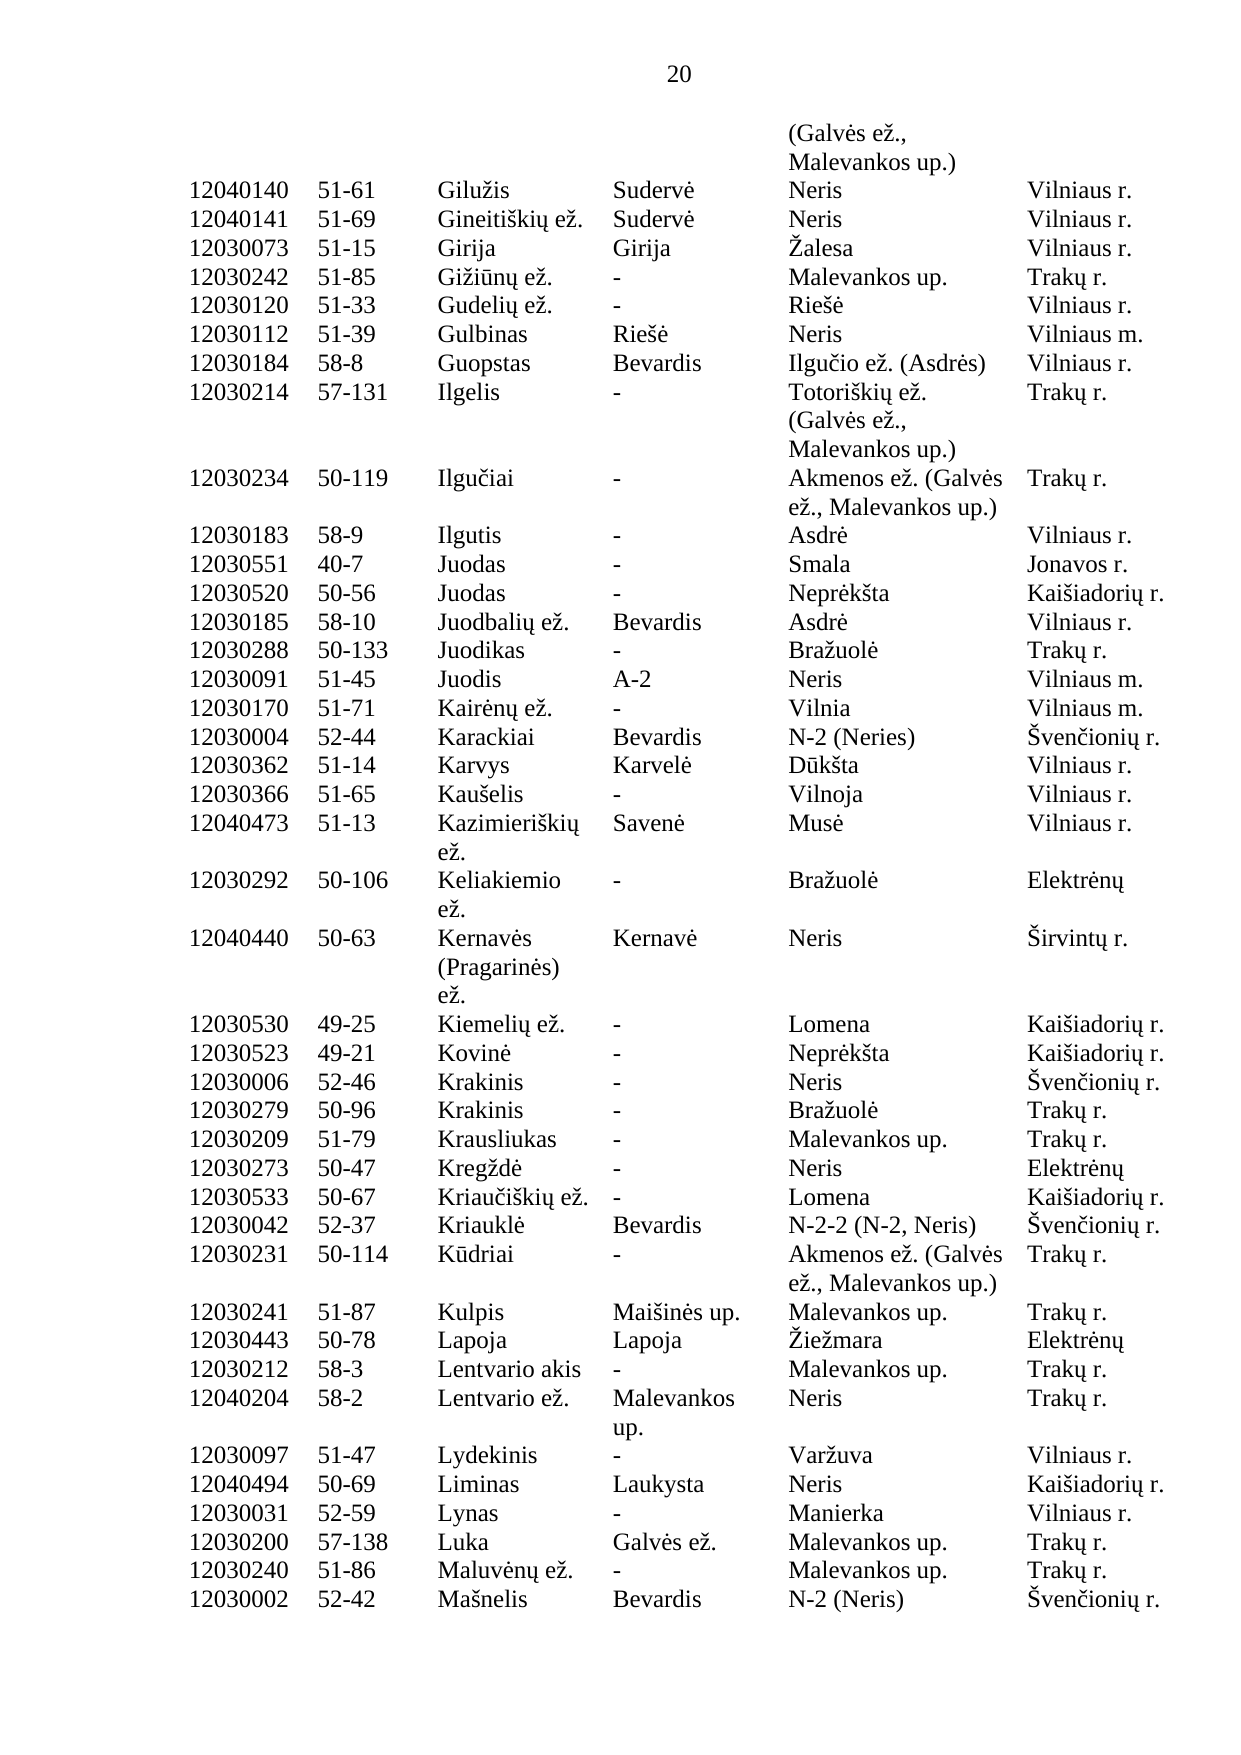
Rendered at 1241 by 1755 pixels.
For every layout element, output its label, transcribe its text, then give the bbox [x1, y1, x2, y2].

table_cell Akmenos ež. (Galvės ež., Malevankos up.) [777, 463, 1016, 521]
table_cell Vilniaus r. [1016, 204, 1188, 233]
table_cell Dūkšta [777, 751, 1016, 779]
table_cell [1016, 952, 1188, 1009]
table_cell - [601, 1124, 777, 1153]
table_cell 52-44 [306, 722, 426, 751]
table_cell Neris [777, 1153, 1016, 1182]
table_cell 12030091 [177, 664, 306, 693]
table_cell 12030209 [177, 1124, 306, 1153]
table_cell Gudelių ež. [426, 291, 601, 319]
table_cell 12030241 [177, 1297, 306, 1326]
table_cell Neris [777, 176, 1016, 204]
table_cell Krakinis [426, 1096, 601, 1124]
table_cell Juodbalių ež. [426, 607, 601, 636]
table_cell Elektrėnų [1016, 1153, 1188, 1182]
table_cell Švenčionių r. [1016, 1067, 1188, 1096]
table_cell Girija [601, 233, 777, 262]
table_cell - [601, 578, 777, 607]
table_cell 51-15 [306, 233, 426, 262]
table_cell Švenčionių r. [1016, 1584, 1188, 1613]
table_cell 50-67 [306, 1182, 426, 1211]
table_cell Bražuolė [777, 636, 1016, 664]
table_cell N-2 (Neris) [777, 1584, 1016, 1613]
table_cell - [601, 1354, 777, 1383]
table_cell 12030097 [177, 1441, 306, 1469]
table_cell Vilniaus r. [1016, 291, 1188, 319]
table_cell 12030242 [177, 262, 306, 291]
table_cell 51-86 [306, 1556, 426, 1584]
table_cell 12030292 [177, 866, 306, 923]
table_cell Ilgučiai [426, 463, 601, 521]
table_cell Trakų r. [1016, 1354, 1188, 1383]
table_cell 52-42 [306, 1584, 426, 1613]
table_cell Trakų r. [1016, 262, 1188, 291]
table_cell 51-85 [306, 262, 426, 291]
table_cell Musė [777, 808, 1016, 866]
table_cell Lynas [426, 1498, 601, 1527]
table_cell Gineitiškių ež. [426, 204, 601, 233]
table_cell 51-13 [306, 808, 426, 866]
table_cell 50-106 [306, 866, 426, 923]
table_cell - [601, 549, 777, 578]
table_cell 12030530 [177, 1009, 306, 1038]
table_cell Malevankos up. [777, 262, 1016, 291]
table_cell 12030234 [177, 463, 306, 521]
table_cell Trakų r. [1016, 1297, 1188, 1326]
table_cell 52-37 [306, 1211, 426, 1239]
table_cell 50-63 [306, 923, 426, 952]
table_cell 12030443 [177, 1326, 306, 1354]
table_cell Vilnia [777, 693, 1016, 722]
table_cell Kaišiadorių r. [1016, 1009, 1188, 1038]
table_cell Kaišiadorių r. [1016, 1469, 1188, 1498]
table_cell - [601, 1441, 777, 1469]
table_cell Varžuva [777, 1441, 1016, 1469]
table_cell - [601, 1096, 777, 1124]
table_cell - [601, 1067, 777, 1096]
table_cell 12040473 [177, 808, 306, 866]
table_cell 40-7 [306, 549, 426, 578]
table_cell Girija [426, 233, 601, 262]
table_cell 12030112 [177, 319, 306, 348]
table_cell Lomena [777, 1182, 1016, 1211]
table_cell Gilužis [426, 176, 601, 204]
table_cell Galvės ež. [601, 1527, 777, 1556]
table_cell Vilniaus m. [1016, 319, 1188, 348]
table_cell Žalesa [777, 233, 1016, 262]
table_cell 49-21 [306, 1038, 426, 1067]
table_cell N-2 (Neries) [777, 722, 1016, 751]
table_cell 12040140 [177, 176, 306, 204]
table_cell - [601, 1556, 777, 1584]
table_cell Kriaučiškių ež. [426, 1182, 601, 1211]
table_cell Elektrėnų [1016, 866, 1188, 923]
table_cell (Pragarinės) ež. [426, 952, 601, 1009]
table_cell 12030362 [177, 751, 306, 779]
table_cell Jonavos r. [1016, 549, 1188, 578]
table_cell 12030279 [177, 1096, 306, 1124]
table_cell Bevardis [601, 1584, 777, 1613]
table_cell - [601, 1182, 777, 1211]
table_cell 51-65 [306, 779, 426, 808]
table_cell Neris [777, 1469, 1016, 1498]
table_cell Bevardis [601, 1211, 777, 1239]
table_cell [177, 118, 306, 176]
table_cell - [601, 521, 777, 549]
table_cell Kregždė [426, 1153, 601, 1182]
table_cell 12030273 [177, 1153, 306, 1182]
table_cell Neris [777, 204, 1016, 233]
table_cell Trakų r. [1016, 636, 1188, 664]
table_cell 50-133 [306, 636, 426, 664]
table_cell 12030002 [177, 1584, 306, 1613]
table_cell Neprėkšta [777, 1038, 1016, 1067]
table_cell 12030031 [177, 1498, 306, 1527]
table_cell Totoriškių ež. (Galvės ež., Malevankos up.) [777, 377, 1016, 463]
table_cell Lentvario akis [426, 1354, 601, 1383]
table_cell Bevardis [601, 348, 777, 377]
table_cell Neris [777, 1067, 1016, 1096]
table_cell Manierka [777, 1498, 1016, 1527]
table_cell 12030170 [177, 693, 306, 722]
table_cell Juodas [426, 549, 601, 578]
table_cell [426, 118, 601, 176]
table_cell 58-8 [306, 348, 426, 377]
table_cell 12030004 [177, 722, 306, 751]
table_cell 51-47 [306, 1441, 426, 1469]
table_cell 12030042 [177, 1211, 306, 1239]
table_cell 12030533 [177, 1182, 306, 1211]
table_cell 50-47 [306, 1153, 426, 1182]
table_cell Riešė [777, 291, 1016, 319]
table_cell [306, 118, 426, 176]
table_cell Guopstas [426, 348, 601, 377]
table_cell 12030231 [177, 1239, 306, 1297]
table_cell Trakų r. [1016, 1556, 1188, 1584]
table_cell Maluvėnų ež. [426, 1556, 601, 1584]
table_cell 12030523 [177, 1038, 306, 1067]
table_cell 52-46 [306, 1067, 426, 1096]
table_cell Akmenos ež. (Galvės ež., Malevankos up.) [777, 1239, 1016, 1297]
table_cell - [601, 1009, 777, 1038]
table_cell 51-69 [306, 204, 426, 233]
table_cell 58-3 [306, 1354, 426, 1383]
table_cell - [601, 1153, 777, 1182]
table_cell Kernavės [426, 923, 601, 952]
table_cell 12030200 [177, 1527, 306, 1556]
table_cell - [601, 291, 777, 319]
table_cell Trakų r. [1016, 463, 1188, 521]
table_cell 51-39 [306, 319, 426, 348]
table_cell - [601, 262, 777, 291]
table_cell Mašnelis [426, 1584, 601, 1613]
table_cell - [601, 636, 777, 664]
table_cell Ilgutis [426, 521, 601, 549]
table_cell Elektrėnų [1016, 1326, 1188, 1354]
table_cell - [601, 463, 777, 521]
table_cell Asdrė [777, 521, 1016, 549]
table_cell 12030240 [177, 1556, 306, 1584]
table_cell Kazimieriškių ež. [426, 808, 601, 866]
table_cell Maišinės up. [601, 1297, 777, 1326]
table_cell Karvys [426, 751, 601, 779]
table_cell 12030183 [177, 521, 306, 549]
table_cell Riešė [601, 319, 777, 348]
table_cell Vilniaus r. [1016, 348, 1188, 377]
table_cell 12030120 [177, 291, 306, 319]
table_cell - [601, 1498, 777, 1527]
table_cell Kovinė [426, 1038, 601, 1067]
table_cell - [601, 377, 777, 463]
table_cell Trakų r. [1016, 1124, 1188, 1153]
table_cell Vilnoja [777, 779, 1016, 808]
table_cell 12040440 [177, 923, 306, 952]
table_cell Neris [777, 923, 1016, 952]
table_cell - [601, 1038, 777, 1067]
table_cell Ilgučio ež. (Asdrės) [777, 348, 1016, 377]
table_cell Kaišiadorių r. [1016, 1182, 1188, 1211]
table_cell 12030520 [177, 578, 306, 607]
table_cell Laukysta [601, 1469, 777, 1498]
table_cell 50-56 [306, 578, 426, 607]
table_cell [777, 952, 1016, 1009]
table_cell 50-119 [306, 463, 426, 521]
table_cell 51-33 [306, 291, 426, 319]
table_cell Krakinis [426, 1067, 601, 1096]
table_cell 12030212 [177, 1354, 306, 1383]
table_cell Trakų r. [1016, 1239, 1188, 1297]
table_cell (Galvės ež., Malevankos up.) [777, 118, 1016, 176]
table_cell Karackiai [426, 722, 601, 751]
table_cell Lentvario ež. [426, 1383, 601, 1441]
table_cell - [601, 1239, 777, 1297]
table_cell 51-14 [306, 751, 426, 779]
table_cell 12030366 [177, 779, 306, 808]
table_cell Švenčionių r. [1016, 1211, 1188, 1239]
table_cell 12040494 [177, 1469, 306, 1498]
table_cell 51-45 [306, 664, 426, 693]
table_cell 50-69 [306, 1469, 426, 1498]
table_cell Bevardis [601, 722, 777, 751]
table_cell Neris [777, 1383, 1016, 1441]
table_cell 50-96 [306, 1096, 426, 1124]
table_cell Karvelė [601, 751, 777, 779]
table_cell Švenčionių r. [1016, 722, 1188, 751]
table_cell Keliakiemio ež. [426, 866, 601, 923]
table_cell Vilniaus r. [1016, 607, 1188, 636]
table_cell Malevankos up. [777, 1556, 1016, 1584]
table_cell Vilniaus r. [1016, 233, 1188, 262]
table_cell Sudervė [601, 176, 777, 204]
table_cell 12030185 [177, 607, 306, 636]
table_cell Vilniaus r. [1016, 779, 1188, 808]
table_cell Gižiūnų ež. [426, 262, 601, 291]
table_cell 51-79 [306, 1124, 426, 1153]
table_cell Kaušelis [426, 779, 601, 808]
table_cell Kaišiadorių r. [1016, 1038, 1188, 1067]
table_cell [1016, 118, 1188, 176]
table_cell Širvintų r. [1016, 923, 1188, 952]
table_cell - [601, 693, 777, 722]
table_cell Vilniaus r. [1016, 521, 1188, 549]
table_cell 50-114 [306, 1239, 426, 1297]
table_cell 12030184 [177, 348, 306, 377]
table_cell Ilgelis [426, 377, 601, 463]
table_cell Malevankos up. [777, 1354, 1016, 1383]
table_cell A-2 [601, 664, 777, 693]
table_cell [601, 952, 777, 1009]
table_cell 58-9 [306, 521, 426, 549]
table_cell 50-78 [306, 1326, 426, 1354]
table_cell Kernavė [601, 923, 777, 952]
table_cell Vilniaus m. [1016, 693, 1188, 722]
table_cell 57-138 [306, 1527, 426, 1556]
table_cell - [601, 779, 777, 808]
table_cell Sudervė [601, 204, 777, 233]
table_cell 12040141 [177, 204, 306, 233]
table_cell Bevardis [601, 607, 777, 636]
table_cell Vilniaus r. [1016, 751, 1188, 779]
table_cell Trakų r. [1016, 377, 1188, 463]
table_cell 51-71 [306, 693, 426, 722]
table_cell - [601, 866, 777, 923]
table_cell 12030551 [177, 549, 306, 578]
table_cell Kiemelių ež. [426, 1009, 601, 1038]
table_cell Malevankos up. [777, 1297, 1016, 1326]
table_cell Savenė [601, 808, 777, 866]
table_cell Gulbinas [426, 319, 601, 348]
table_cell Neris [777, 664, 1016, 693]
table_cell Krausliukas [426, 1124, 601, 1153]
table_cell Trakų r. [1016, 1096, 1188, 1124]
table_cell 57-131 [306, 377, 426, 463]
table_cell Kairėnų ež. [426, 693, 601, 722]
table_cell - [601, 118, 777, 176]
table_cell Juodas [426, 578, 601, 607]
table_cell Luka [426, 1527, 601, 1556]
table_cell Smala [777, 549, 1016, 578]
table_cell 58-10 [306, 607, 426, 636]
table_cell 12040204 [177, 1383, 306, 1441]
table_cell Bražuolė [777, 1096, 1016, 1124]
table_cell Vilniaus r. [1016, 176, 1188, 204]
table_cell Vilniaus r. [1016, 1441, 1188, 1469]
table_cell Žiežmara [777, 1326, 1016, 1354]
table_cell 12030006 [177, 1067, 306, 1096]
table_cell N-2-2 (N-2, Neris) [777, 1211, 1016, 1239]
table_cell Lapoja [426, 1326, 601, 1354]
table_cell Juodikas [426, 636, 601, 664]
table_cell 12030214 [177, 377, 306, 463]
table_cell Bražuolė [777, 866, 1016, 923]
table_cell Kulpis [426, 1297, 601, 1326]
table_cell 52-59 [306, 1498, 426, 1527]
table_cell Neprėkšta [777, 578, 1016, 607]
table_cell Malevankos up. [777, 1124, 1016, 1153]
table_cell Asdrė [777, 607, 1016, 636]
table_cell Lomena [777, 1009, 1016, 1038]
table_cell Malevankos up. [601, 1383, 777, 1441]
table_cell Kriauklė [426, 1211, 601, 1239]
table_cell Kaišiadorių r. [1016, 578, 1188, 607]
table_cell Lydekinis [426, 1441, 601, 1469]
table_cell Kūdriai [426, 1239, 601, 1297]
table_cell 12030073 [177, 233, 306, 262]
table_cell Lapoja [601, 1326, 777, 1354]
table_cell [306, 952, 426, 1009]
table_cell Trakų r. [1016, 1383, 1188, 1441]
table_cell 12030288 [177, 636, 306, 664]
table_cell 51-87 [306, 1297, 426, 1326]
table_cell Liminas [426, 1469, 601, 1498]
table_cell [177, 952, 306, 1009]
table_cell Juodis [426, 664, 601, 693]
table_cell 58-2 [306, 1383, 426, 1441]
table_cell Vilniaus m. [1016, 664, 1188, 693]
table_cell 49-25 [306, 1009, 426, 1038]
table_cell 51-61 [306, 176, 426, 204]
table_cell Malevankos up. [777, 1527, 1016, 1556]
table_cell Trakų r. [1016, 1527, 1188, 1556]
table_cell Neris [777, 319, 1016, 348]
table_cell Vilniaus r. [1016, 1498, 1188, 1527]
table_cell Vilniaus r. [1016, 808, 1188, 866]
